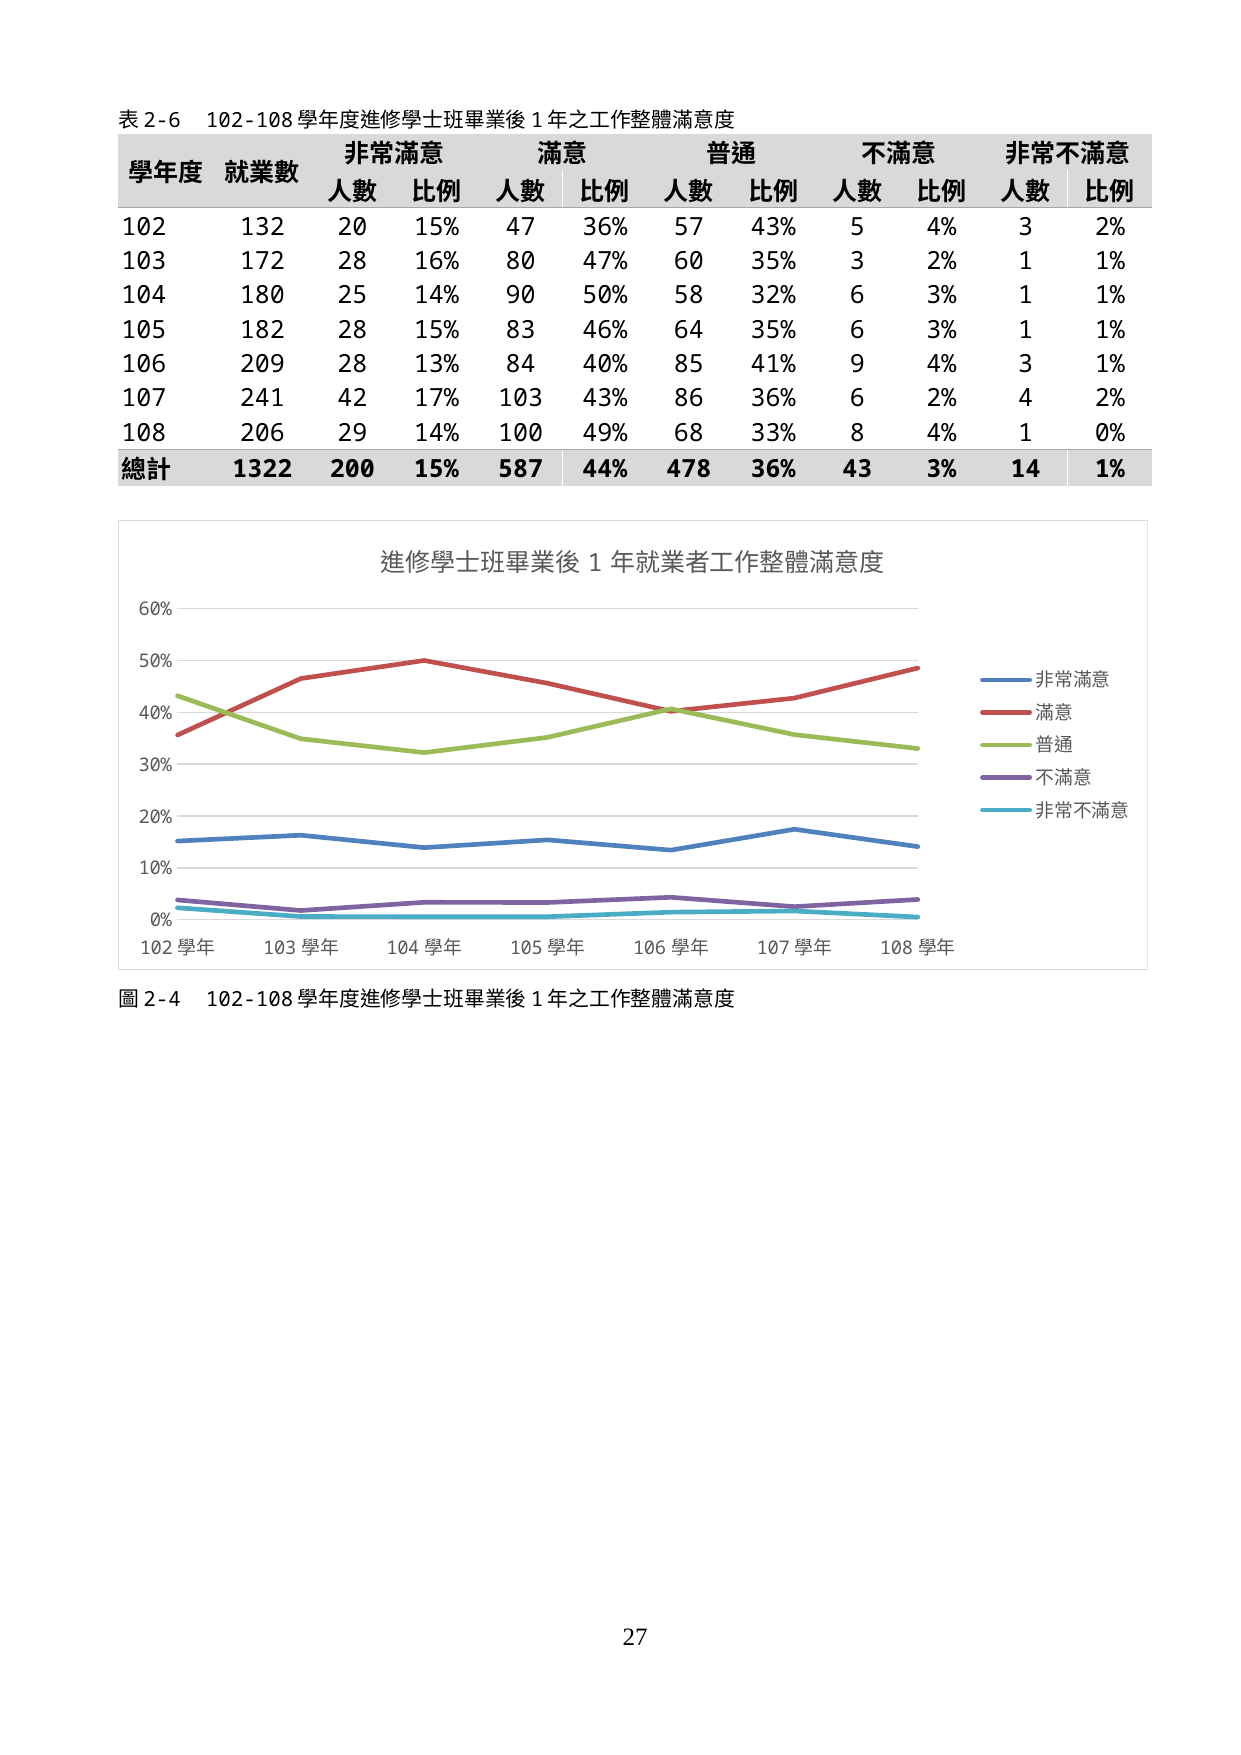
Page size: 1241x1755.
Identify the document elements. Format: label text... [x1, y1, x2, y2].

table_cell 46% [563, 311, 647, 346]
table_cell 人數 [647, 170, 731, 207]
table_cell 3% [899, 311, 983, 346]
table_cell 40% [563, 346, 647, 380]
table_cell 103 [478, 380, 562, 414]
table_cell 1% [1068, 277, 1152, 311]
table_cell 25 [310, 277, 394, 311]
table_cell 人數 [310, 170, 394, 207]
table_cell 比例 [899, 170, 983, 207]
table_cell 57 [647, 208, 731, 242]
table_cell 182 [214, 311, 310, 346]
table_cell 14% [394, 277, 478, 311]
table_cell 4 [983, 380, 1067, 414]
table_cell 16% [394, 243, 478, 277]
table_cell 60 [647, 243, 731, 277]
table_header 滿意 [478, 134, 647, 170]
table_cell 1 [983, 277, 1067, 311]
table_cell 36% [563, 208, 647, 242]
table_cell 478 [647, 450, 731, 486]
table_cell 200 [310, 450, 394, 486]
table_cell 5 [815, 208, 899, 242]
table_cell 587 [478, 450, 562, 486]
table_cell 人數 [815, 170, 899, 207]
table_cell 4% [899, 208, 983, 242]
table_cell 6 [815, 380, 899, 414]
text 圖2-4 102-108學年度進修學士班畢業後1年之工作整體滿意度 [118, 982, 1152, 1013]
table_cell 90 [478, 277, 562, 311]
table_cell 103 [118, 243, 214, 277]
table_cell 1 [983, 243, 1067, 277]
table_cell 20 [310, 208, 394, 242]
table_cell 102 [118, 208, 214, 242]
table_cell 比例 [1068, 170, 1152, 207]
table_cell 比例 [731, 170, 815, 207]
table_cell 6 [815, 311, 899, 346]
table_cell 36% [731, 450, 815, 486]
table_cell 2% [1068, 380, 1152, 414]
table_cell 4% [899, 346, 983, 380]
table_cell 132 [214, 208, 310, 242]
table_cell 49% [563, 414, 647, 449]
table_cell 6 [815, 277, 899, 311]
table_cell 68 [647, 414, 731, 449]
table_cell 100 [478, 414, 562, 449]
table_cell 85 [647, 346, 731, 380]
table_cell 9 [815, 346, 899, 380]
table_cell 比例 [394, 170, 478, 207]
table_cell 206 [214, 414, 310, 449]
table_cell 1322 [214, 450, 310, 486]
table_header 非常不滿意 [983, 134, 1152, 170]
table_cell 1% [1068, 243, 1152, 277]
table_cell 3% [899, 450, 983, 486]
table_cell 總計 [118, 450, 214, 486]
table_cell 8 [815, 414, 899, 449]
table_cell 50% [563, 277, 647, 311]
table_cell 104 [118, 277, 214, 311]
table_cell 28 [310, 243, 394, 277]
table_cell 43% [731, 208, 815, 242]
table_cell 105 [118, 311, 214, 346]
table_cell 3% [899, 277, 983, 311]
table_cell 58 [647, 277, 731, 311]
table_cell 36% [731, 380, 815, 414]
table_cell 15% [394, 208, 478, 242]
table_cell 14% [394, 414, 478, 449]
table_cell 172 [214, 243, 310, 277]
table_cell 人數 [478, 170, 562, 207]
table_cell 14 [983, 450, 1067, 486]
table_cell 180 [214, 277, 310, 311]
table_header 就業數 [214, 134, 310, 207]
table_cell 28 [310, 346, 394, 380]
table_header 非常滿意 [310, 134, 478, 170]
table_cell 106 [118, 346, 214, 380]
table_cell 1% [1068, 346, 1152, 380]
table_cell 64 [647, 311, 731, 346]
table_cell 3 [983, 208, 1067, 242]
table_cell 4% [899, 414, 983, 449]
table_header 普通 [647, 134, 815, 170]
table_cell 3 [983, 346, 1067, 380]
table_cell 42 [310, 380, 394, 414]
table_cell 28 [310, 311, 394, 346]
table_cell 29 [310, 414, 394, 449]
table_cell 0% [1068, 414, 1152, 449]
table_header 學年度 [118, 134, 214, 207]
table_cell 1% [1068, 311, 1152, 346]
table_cell 1 [983, 311, 1067, 346]
table_cell 43% [563, 380, 647, 414]
table_cell 44% [563, 450, 647, 486]
table_cell 35% [731, 311, 815, 346]
table_header 不滿意 [815, 134, 983, 170]
table_cell 15% [394, 450, 478, 486]
table_cell 15% [394, 311, 478, 346]
table_cell 209 [214, 346, 310, 380]
table_cell 33% [731, 414, 815, 449]
text 表2-6 102-108學年度進修學士班畢業後1年之工作整體滿意度 [118, 103, 1152, 134]
table_cell 83 [478, 311, 562, 346]
table_cell 17% [394, 380, 478, 414]
table_cell 241 [214, 380, 310, 414]
table_cell 2% [899, 380, 983, 414]
table_cell 3 [815, 243, 899, 277]
table_cell 32% [731, 277, 815, 311]
table_cell 1% [1068, 450, 1152, 486]
table_cell 84 [478, 346, 562, 380]
table_cell 比例 [563, 170, 647, 207]
table_cell 43 [815, 450, 899, 486]
table_cell 35% [731, 243, 815, 277]
table_cell 41% [731, 346, 815, 380]
table_cell 2% [899, 243, 983, 277]
table_cell 108 [118, 414, 214, 449]
table_cell 86 [647, 380, 731, 414]
table_cell 13% [394, 346, 478, 380]
table_cell 47% [563, 243, 647, 277]
table_cell 2% [1068, 208, 1152, 242]
table_cell 47 [478, 208, 562, 242]
table_cell 107 [118, 380, 214, 414]
table_cell 1 [983, 414, 1067, 449]
table_cell 人數 [983, 170, 1067, 207]
table_cell 80 [478, 243, 562, 277]
